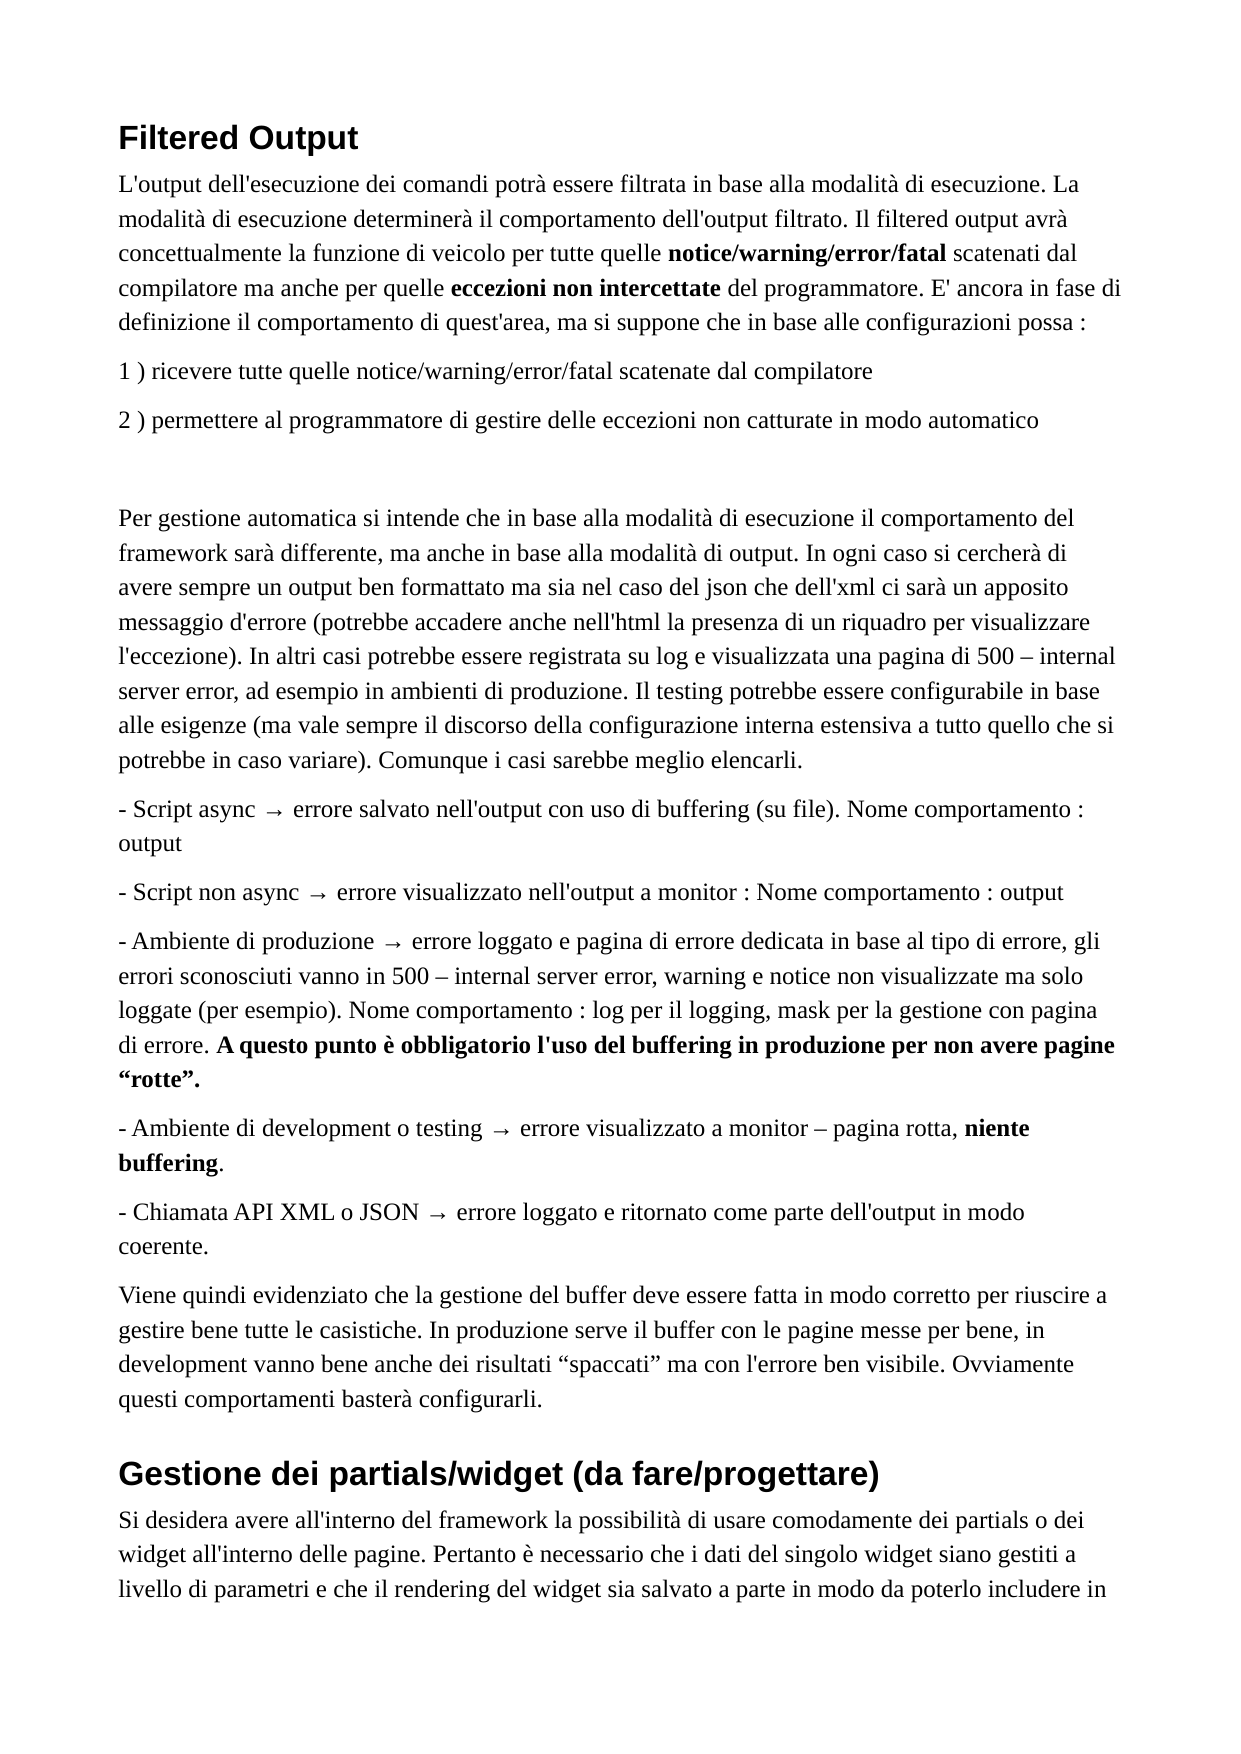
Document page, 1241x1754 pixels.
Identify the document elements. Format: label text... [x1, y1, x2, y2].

text L'output dell'esecuzione dei comandi potrà essere filtrata in base alla modalità di esecuzione. La modalità di esecuzione determinerà il comportamento dell'output filtrato. Il filtered output avrà concettualmente la funzione di veicolo per tutte quelle notice/warning/error/fatal scatenati dal compilatore ma anche per quelle eccezioni non intercettate del programmatore. E' ancora in fase di definizione il comportamento di quest'area, ma si suppone che in base alle configurazioni possa : [118, 169, 1122, 336]
text - Chiamata API XML o JSON → errore loggato e ritornato come parte dell'output in modo coerente. [118, 1197, 1122, 1260]
text - Ambiente di produzione → errore loggato e pagina di errore dedicata in base al tipo di errore, gli errori sconosciuti vanno in 500 – internal server error, warning e notice non visualizzate ma solo loggate (per esempio). Nome comportamento : log per il logging, mask per la gestione con pagina di errore. A questo punto è obbligatorio l'uso del buffering in produzione per non avere pagine “rotte”. [118, 926, 1122, 1093]
text Si desidera avere all'interno del framework la possibilità di usare comodamente dei partials o dei widget all'interno delle pagine. Pertanto è necessario che i dati del singolo widget siano gestiti a livello di parametri e che il rendering del widget sia salvato a parte in modo da poterlo includere in [118, 1505, 1122, 1603]
text 1 ) ricevere tutte quelle notice/warning/error/fatal scatenate dal compilatore [118, 356, 1122, 385]
text - Script non async → errore visualizzato nell'output a monitor : Nome comportamento : output [118, 877, 1122, 906]
text Viene quindi evidenziato che la gestione del buffer deve essere fatta in modo corretto per riuscire a gestire bene tutte le casistiche. In produzione serve il buffer con le pagine messe per bene, in development vanno bene anche dei risultati “spaccati” ma con l'errore ben visibile. Ovviamente questi comportamenti basterà configurarli. [118, 1281, 1122, 1413]
subtitle Filtered Output [118, 118, 1122, 157]
subtitle Gestione dei partials/widget (da fare/progettare) [118, 1454, 1122, 1492]
text - Script async → errore salvato nell'output con uso di buffering (su file). Nome comportamento : output [118, 794, 1122, 857]
text 2 ) permettere al programmatore di gestire delle eccezioni non catturate in modo automatico [118, 405, 1122, 434]
text Per gestione automatica si intende che in base alla modalità di esecuzione il comportamento del framework sarà differente, ma anche in base alla modalità di output. In ogni caso si cercherà di avere sempre un output ben formattato ma sia nel caso del json che dell'xml ci sarà un apposito messaggio d'errore (potrebbe accadere anche nell'html la presenza di un riquadro per visualizzare l'eccezione). In altri casi potrebbe essere registrata su log e visualizzata una pagina di 500 – internal server error, ad esempio in ambienti di produzione. Il testing potrebbe essere configurabile in base alle esigenze (ma vale sempre il discorso della configurazione interna estensiva a tutto quello che si potrebbe in caso variare). Comunque i casi sarebbe meglio elencarli. [118, 503, 1122, 773]
text - Ambiente di development o testing → errore visualizzato a monitor – pagina rotta, niente buffering. [118, 1113, 1122, 1177]
